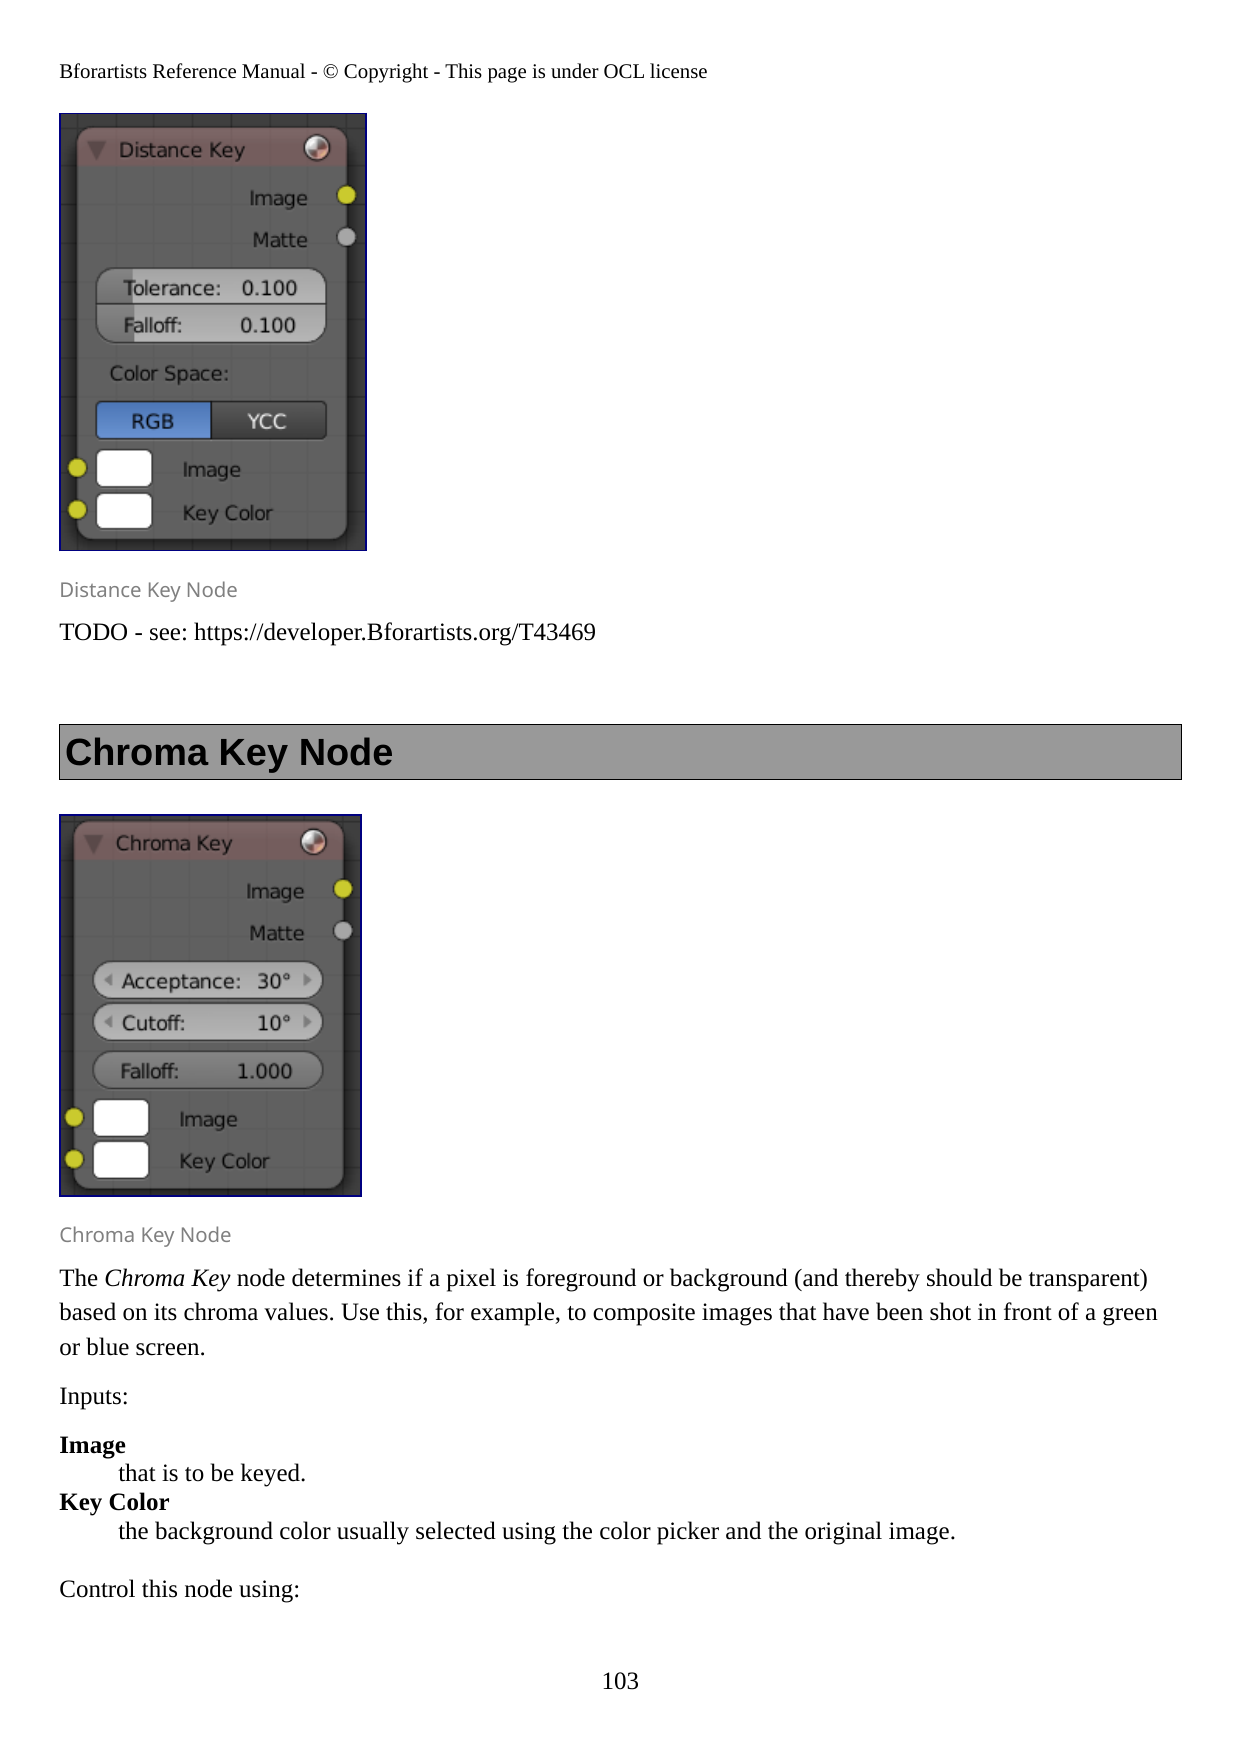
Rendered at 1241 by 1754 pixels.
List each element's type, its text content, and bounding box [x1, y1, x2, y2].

list that is to be keyed. [118, 1458, 1181, 1487]
picture [61, 816, 360, 1195]
text TODO - see: https://developer.Bforartists.org/T43469 [59, 617, 1181, 646]
picture [61, 114, 365, 550]
subtitle Image [59, 1430, 1181, 1458]
table_header Chroma Key Node [60, 725, 1181, 779]
text Chroma Key Node [59, 1217, 1181, 1248]
text Distance Key Node [59, 572, 1181, 603]
text The Chroma Key node determines if a pixel is foreground or background (and thereby should be transparent) based on its chroma values. Use this, for example, to composite images that have been shot in front of a green or blue screen. [59, 1263, 1181, 1360]
text Inputs: [59, 1381, 1181, 1409]
list the background color usually selected using the color picker and the original image. [118, 1516, 1181, 1545]
subtitle Key Color [59, 1487, 1181, 1516]
text Control this node using: [59, 1574, 1181, 1603]
